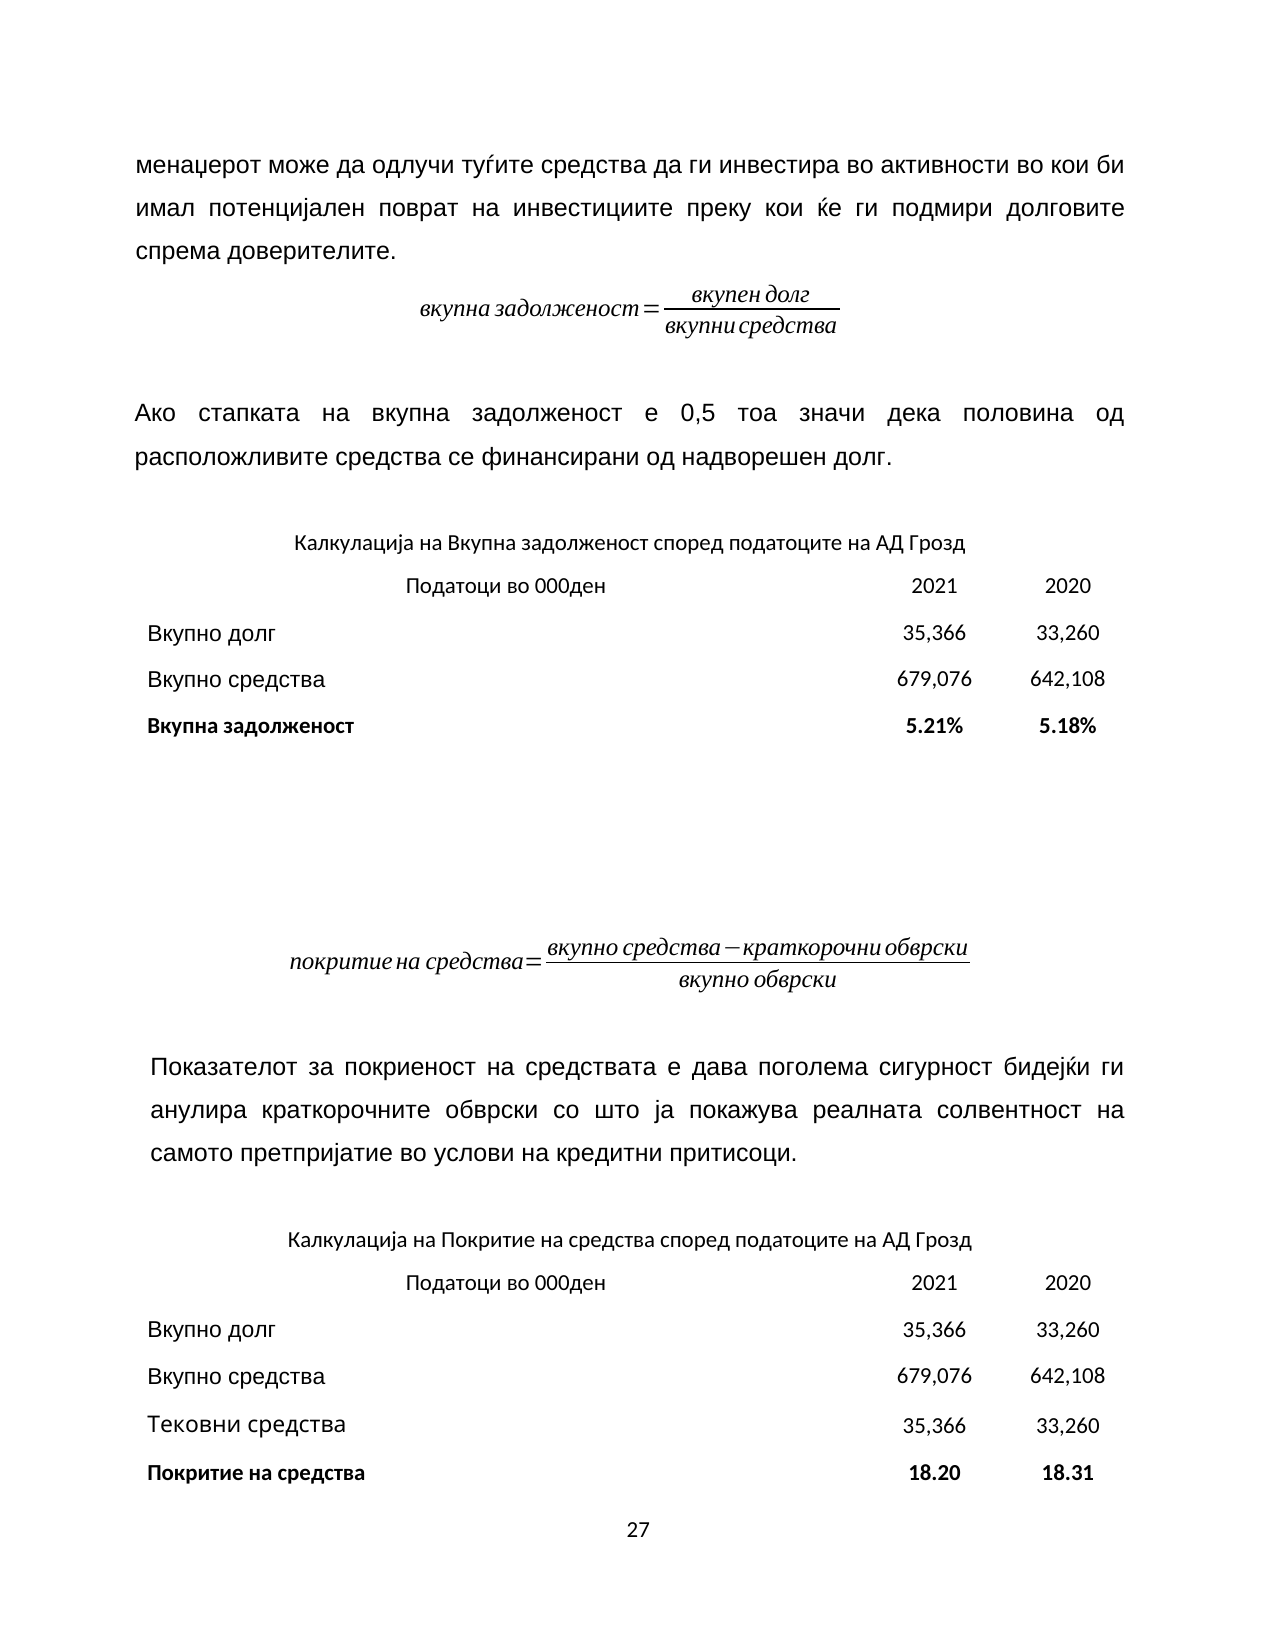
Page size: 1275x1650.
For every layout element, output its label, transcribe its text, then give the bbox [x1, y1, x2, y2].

table_cell 35,366 [868, 618, 1001, 664]
table_cell 5.18% [1001, 711, 1134, 758]
table_cell 35,366 [868, 1315, 1001, 1361]
table_cell 5.21% [868, 711, 1001, 758]
table_header Податоци во 000ден [144, 571, 868, 618]
text Калкулација на Покритие на средства според податоците на АД Грозд [134, 1225, 1126, 1253]
table_cell 33,260 [1001, 1408, 1134, 1458]
table_cell 642,108 [1001, 665, 1134, 711]
table_header 2021 [868, 571, 1001, 618]
text Калкулација на Вкупна задолженост според податоците на АД Грозд [134, 528, 1126, 556]
table_cell 33,260 [1001, 1315, 1134, 1361]
text менаџерот може да одлучи туѓите средства да ги инвестира во активности во кои би имал потенцијален поврат на инвестициите преку кои ќе ги подмири долговите спрема доверителите. [134, 150, 1126, 265]
text Показателот за покриеност на средствата е дава поголема сигурност бидејќи ги анулира краткорочните обврски со што ја покажува реалната солвентност на самото претпријатие во услови на кредитни притисоци. [150, 1052, 1126, 1167]
table_cell 642,108 [1001, 1361, 1134, 1408]
table_cell Тековни средства [144, 1408, 868, 1458]
table_cell Вкупно долг [144, 618, 868, 664]
table_header 2021 [868, 1268, 1001, 1315]
table_cell 18.20 [868, 1458, 1001, 1486]
table_cell Вкупно долг [144, 1315, 868, 1361]
table_cell Вкупно средства [144, 1361, 868, 1408]
table_cell 33,260 [1001, 618, 1134, 664]
table_cell 18.31 [1001, 1458, 1134, 1486]
table_cell Вкупно средства [144, 665, 868, 711]
table_header 2020 [1001, 571, 1134, 618]
table_cell 679,076 [868, 665, 1001, 711]
table_cell 35,366 [868, 1408, 1001, 1458]
table_cell Вкупна задолженост [144, 711, 868, 758]
table_cell Покритие на средства [144, 1458, 868, 1486]
table_header 2020 [1001, 1268, 1134, 1315]
table_header Податоци во 000ден [144, 1268, 868, 1315]
text Ако стапката на вкупна задолженост е 0,5 тоа значи дека половина од расположливите средства се финансирани од надворешен долг. [134, 398, 1126, 470]
table_cell 679,076 [868, 1361, 1001, 1408]
